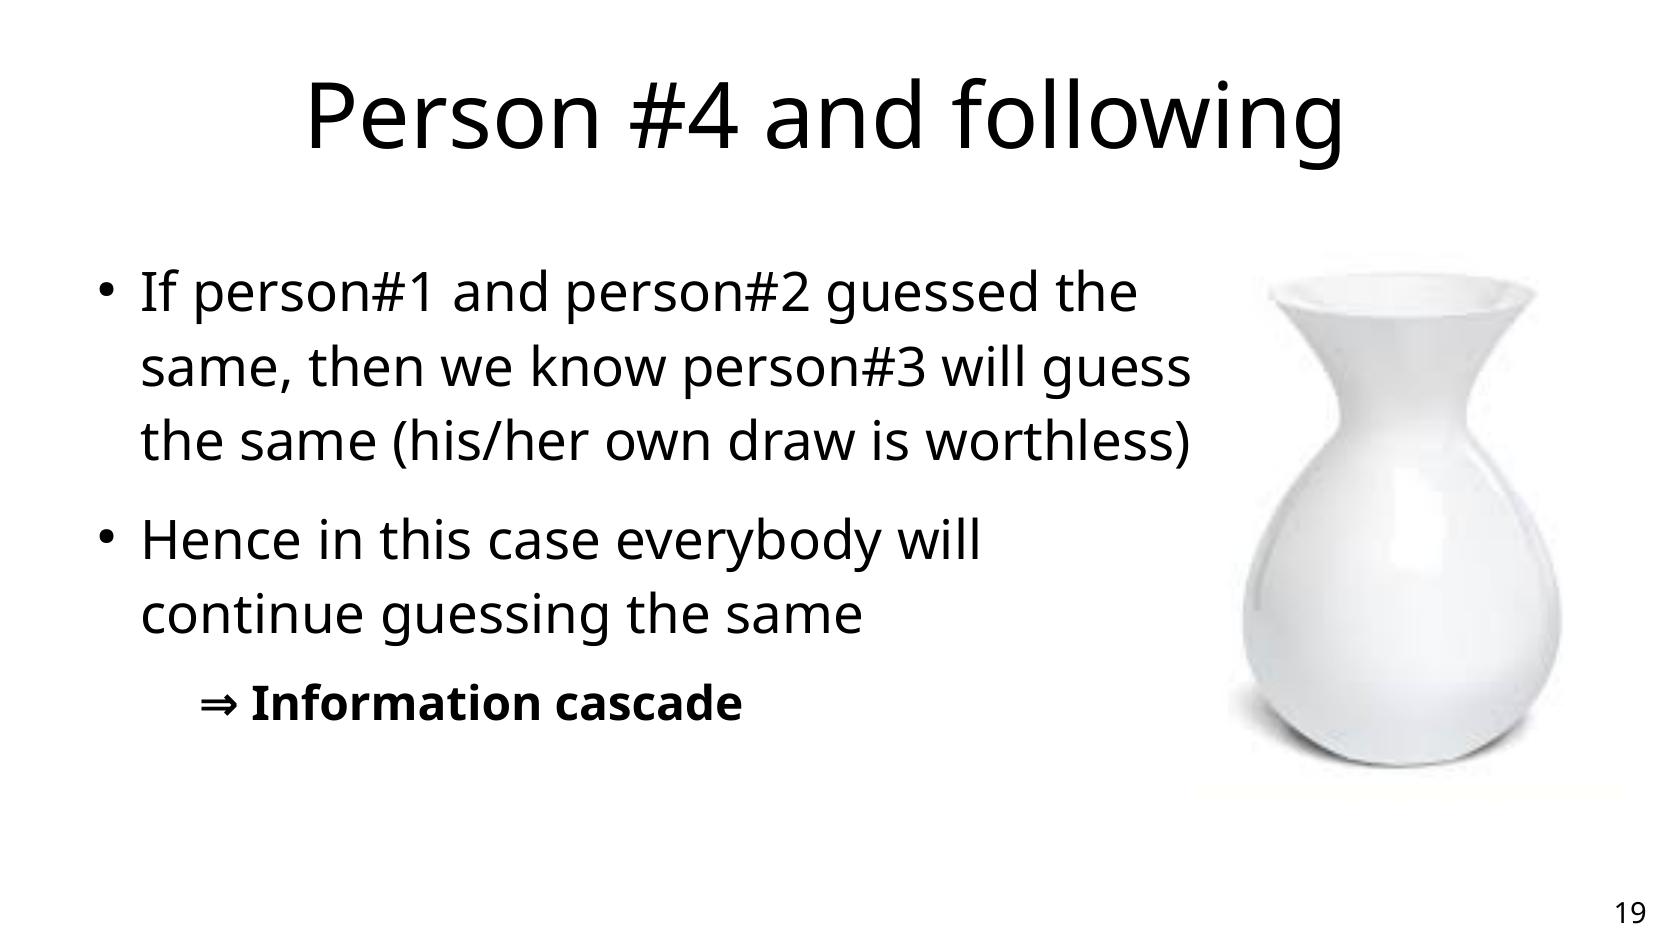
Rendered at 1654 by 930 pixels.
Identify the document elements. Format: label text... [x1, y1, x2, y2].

title Person #4 and following [82, 1, 1571, 225]
picture [1196, 240, 1621, 805]
list If person#1 and person#2 guessed the same, then we know person#3 will guess the same (his/her own draw is worthless) Hence in this case everybody will continue guessing the same ⇒ Information cascade [82, 252, 1196, 793]
